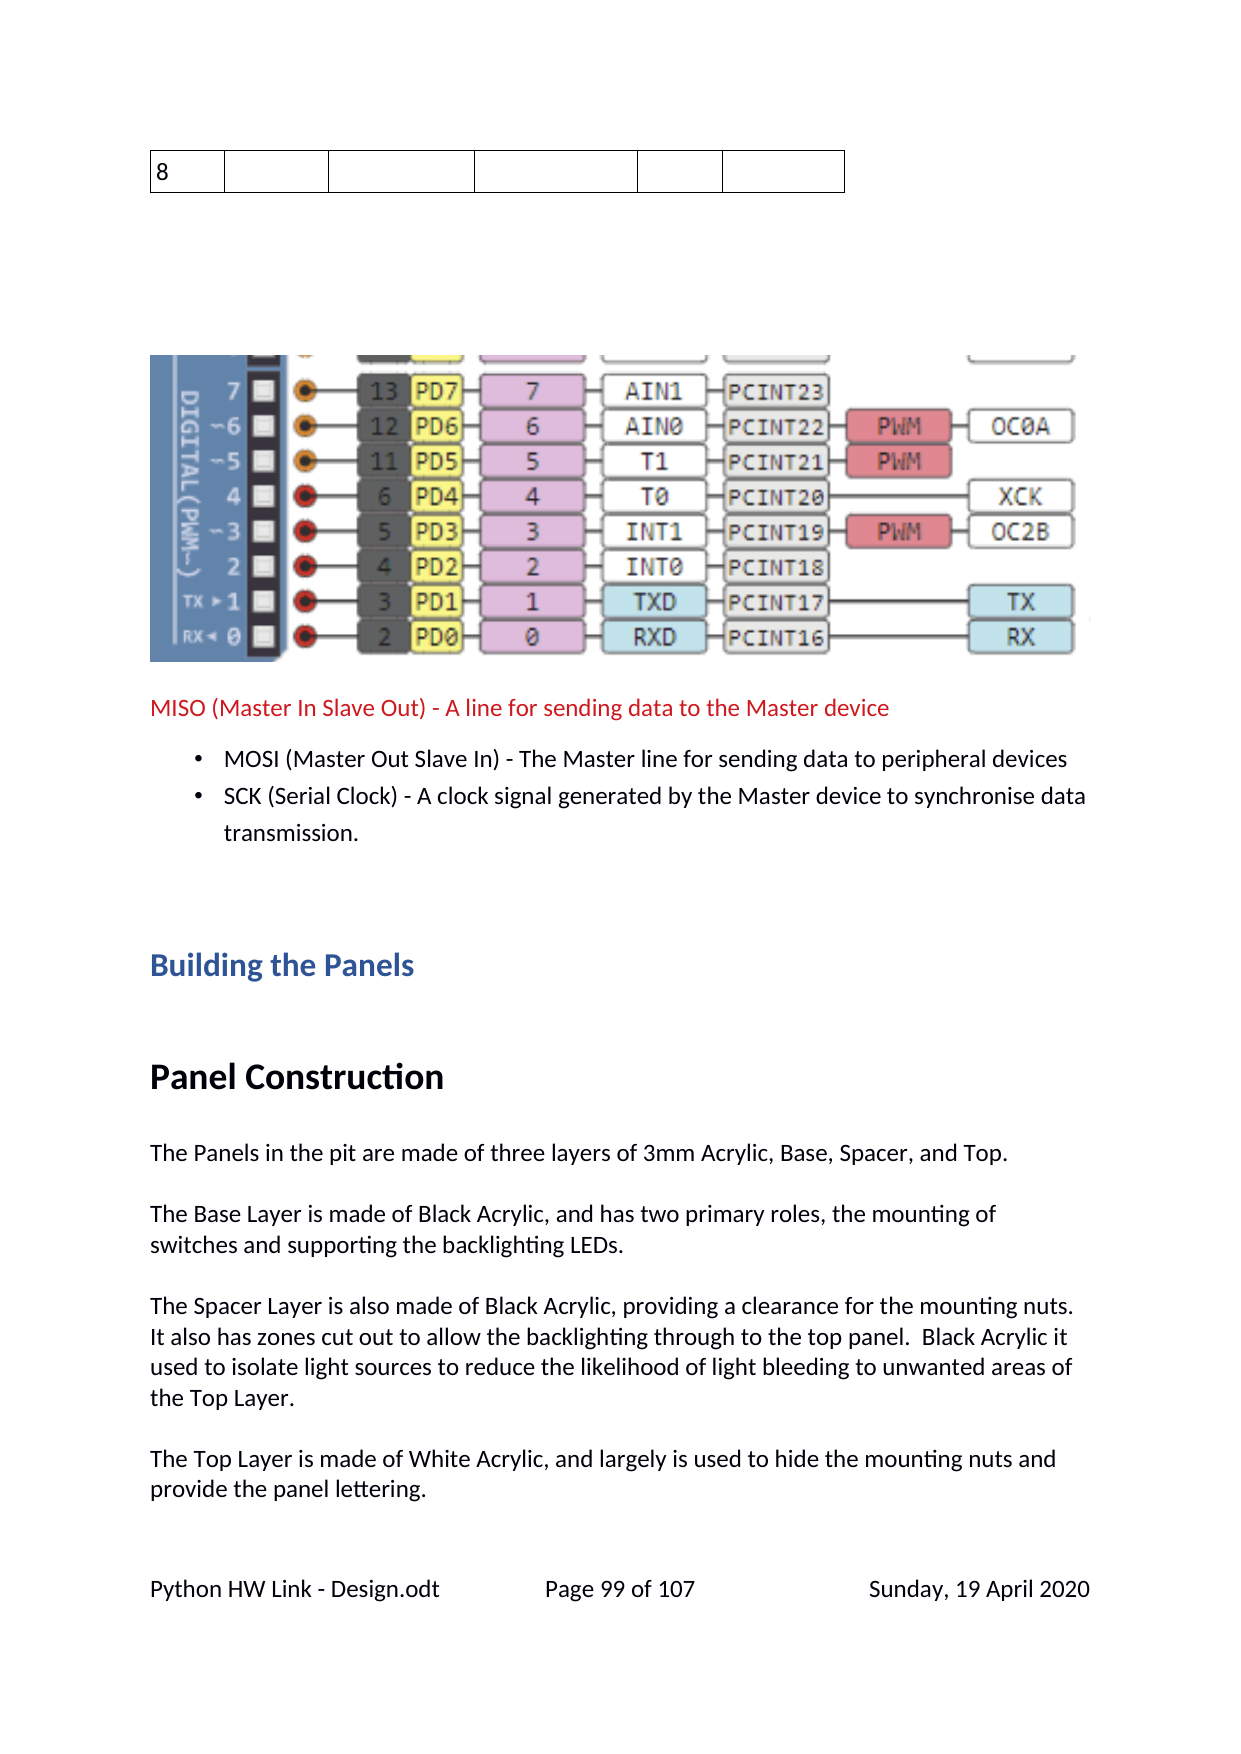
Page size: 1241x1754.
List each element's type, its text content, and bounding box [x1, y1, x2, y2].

picture [150, 355, 1091, 662]
list MOSI (Master Out Slave In) - The Master line for sending data to peripheral devices [194, 744, 1090, 774]
table_cell [329, 151, 474, 192]
list SCK (Serial Clock) - A clock signal generated by the Master device to synchronise data transmission. [194, 780, 1090, 847]
table_cell [638, 151, 722, 192]
text The Base Layer is made of Black Acrylic, and has two primary roles, the mounting of switches and supporting the backlighting LEDs. [150, 1198, 1090, 1259]
subtitle Building the Panels [150, 944, 1090, 985]
table_cell 8 [151, 151, 224, 192]
text The Spacer Layer is also made of Black Acrylic, providing a clearance for the mounting nuts. It also has zones cut out to allow the backlighting through to the top panel. Black Acrylic it used to isolate light sources to reduce the likelihood of light bleeding to unwanted areas of the Top Layer. [150, 1290, 1090, 1412]
text MISO (Master In Slave Out) - A line for sending data to the Master device [150, 692, 1090, 723]
table_cell [225, 151, 328, 192]
table_cell [475, 151, 637, 192]
table_cell [723, 151, 844, 192]
text The Top Layer is made of White Acrylic, and largely is used to hide the mounting nuts and provide the panel lettering. [150, 1443, 1090, 1504]
subtitle Panel Construction [150, 1053, 1090, 1099]
text The Panels in the pit are made of three layers of 3mm Acrylic, Base, Spacer, and Top. [150, 1137, 1090, 1168]
